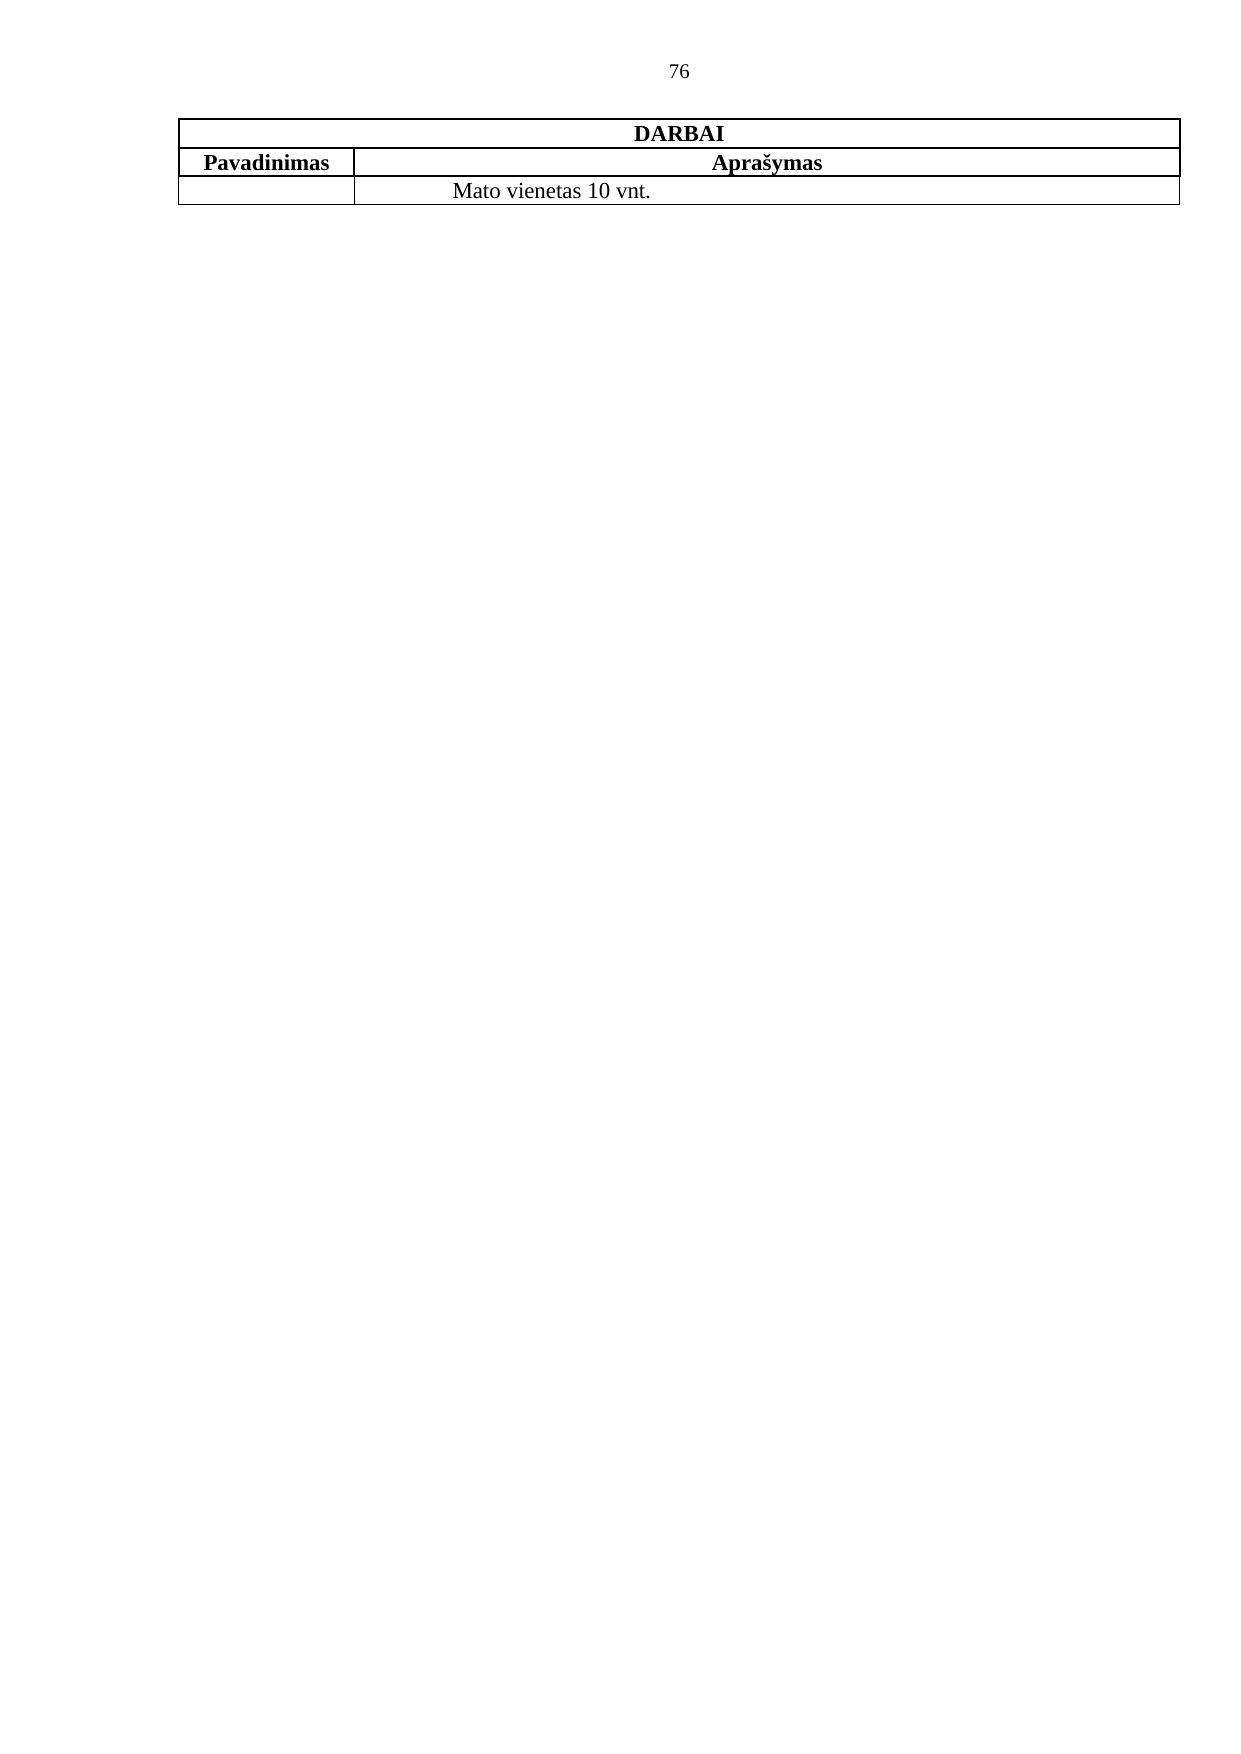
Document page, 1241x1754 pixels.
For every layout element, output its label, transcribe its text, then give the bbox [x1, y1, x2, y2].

table_cell [179, 177, 354, 203]
table_header DARBAI [180, 120, 1179, 147]
table_cell Mato vienetas 10 vnt. [355, 177, 1179, 203]
table_cell Pavadinimas [180, 149, 353, 175]
table_cell Aprašymas [355, 149, 1179, 175]
